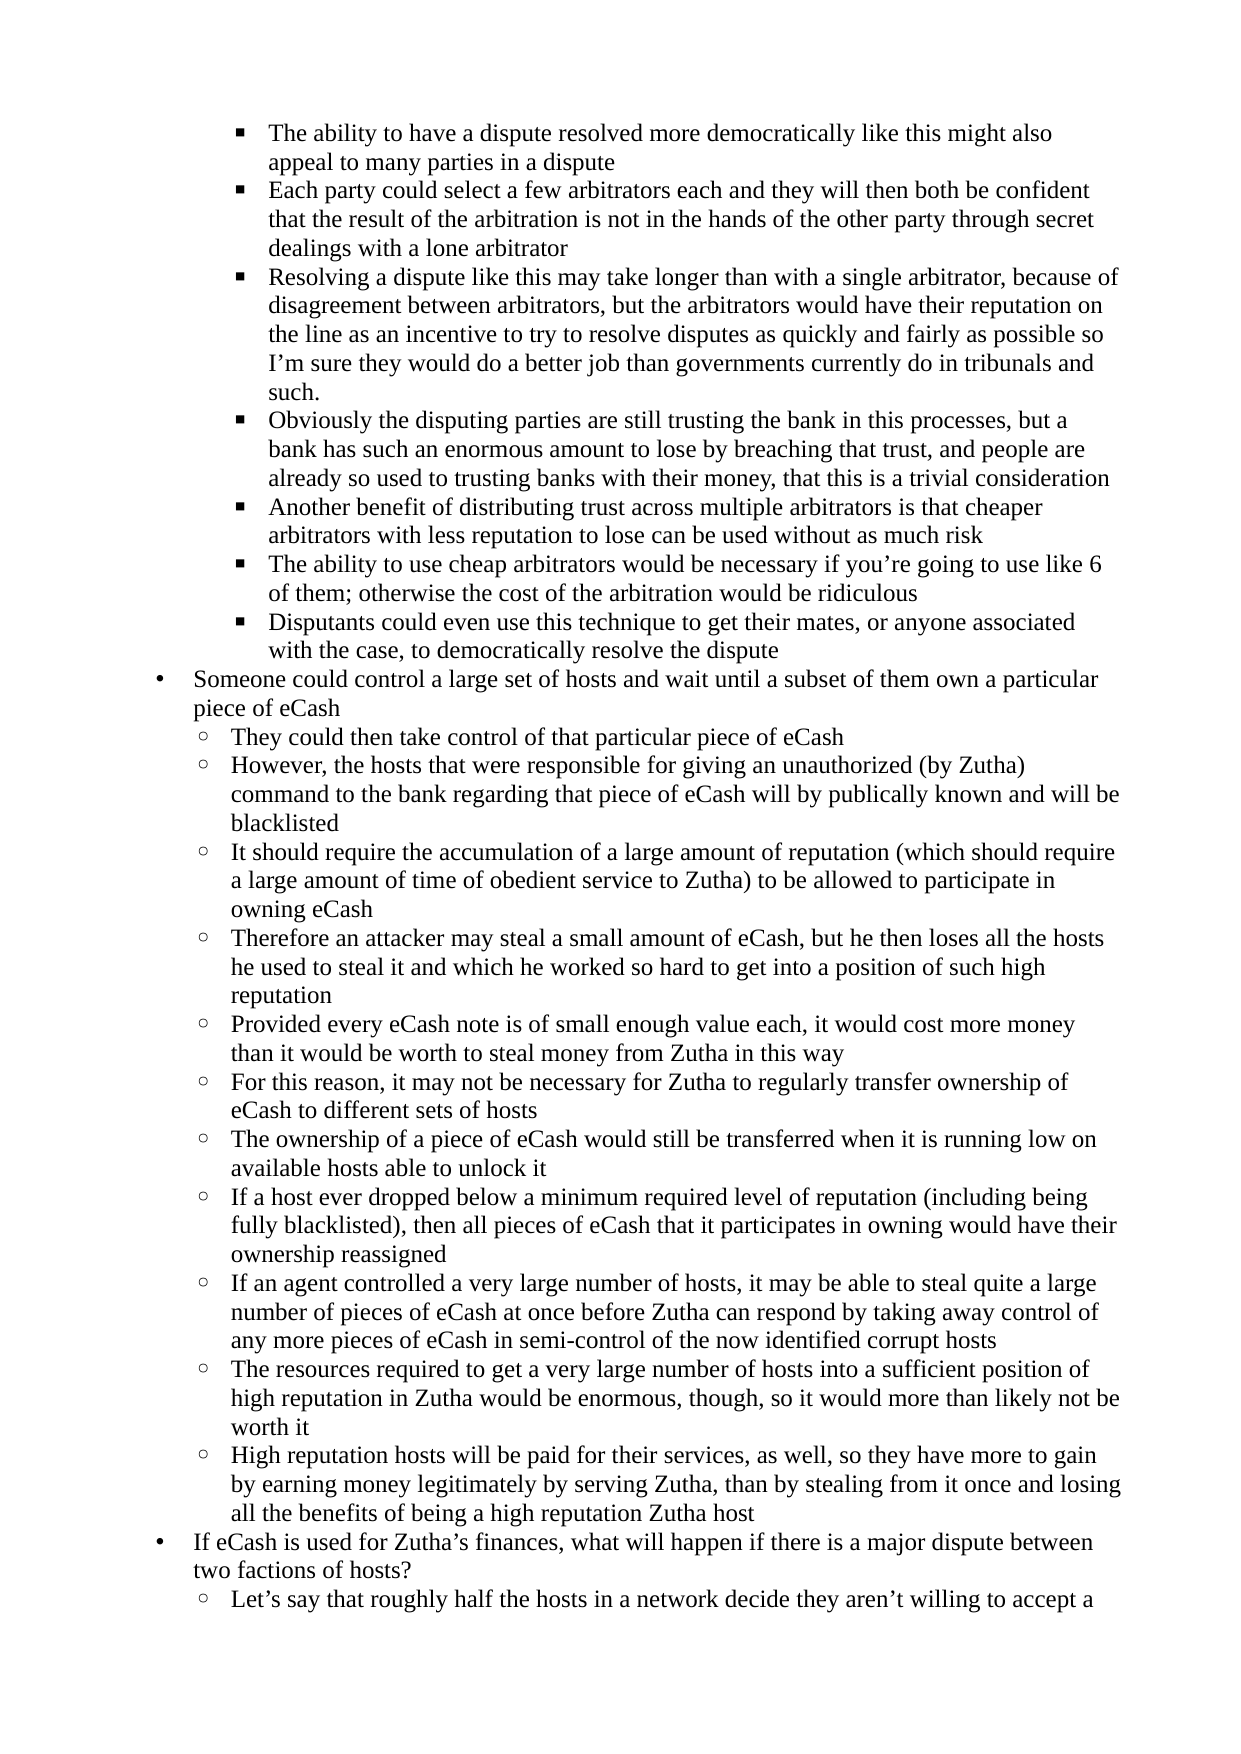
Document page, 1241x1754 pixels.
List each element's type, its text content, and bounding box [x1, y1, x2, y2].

list Obviously the disputing parties are still trusting the bank in this processes, but a bank has such an enormous amount to lose by breaching that trust, and people are already so used to trusting banks with their money, that this is a trivial consideration [231, 406, 1122, 492]
list The resources required to get a very large number of hosts into a sufficient position of high reputation in Zutha would be enormous, though, so it would more than likely not be worth it [193, 1354, 1122, 1441]
list It should require the accumulation of a large amount of reputation (which should require a large amount of time of obedient service to Zutha) to be allowed to participate in owning eCash [193, 837, 1122, 923]
list If an agent controlled a very large number of hosts, it may be able to steal quite a large number of pieces of eCash at once before Zutha can respond by taking away control of any more pieces of eCash in semi-control of the now identified corrupt hosts [193, 1268, 1122, 1354]
list If a host ever dropped below a minimum required level of reputation (including being fully blacklisted), then all pieces of eCash that it participates in owning would have their ownership reassigned [193, 1182, 1122, 1268]
list Therefore an attacker may steal a small amount of eCash, but he then loses all the hosts he used to steal it and which he worked so hard to get into a position of such high reputation [193, 923, 1122, 1009]
list Another benefit of distributing trust across multiple arbitrators is that cheaper arbitrators with less reputation to lose can be used without as much risk [231, 492, 1122, 549]
list The ability to use cheap arbitrators would be necessary if you’re going to use like 6 of them; otherwise the cost of the arbitration would be ridiculous [231, 549, 1122, 607]
list However, the hosts that were responsible for giving an unauthorized (by Zutha) command to the bank regarding that piece of eCash will by publically known and will be blacklisted [193, 751, 1122, 837]
list For this reason, it may not be necessary for Zutha to regularly transfer ownership of eCash to different sets of hosts [193, 1067, 1122, 1124]
list Someone could control a large set of hosts and wait until a subset of them own a particular piece of eCash [156, 664, 1122, 722]
list They could then take control of that particular piece of eCash [193, 722, 1122, 751]
list If eCash is used for Zutha’s finances, what will happen if there is a major dispute between two factions of hosts? [156, 1527, 1122, 1584]
list Resolving a dispute like this may take longer than with a single arbitrator, because of disagreement between arbitrators, but the arbitrators would have their reputation on the line as an incentive to try to resolve disputes as quickly and fairly as possible so I’m sure they would do a better job than governments currently do in tribunals and such. [231, 262, 1122, 406]
list Disputants could even use this technique to get their mates, or anyone associated with the case, to democratically resolve the dispute [231, 607, 1122, 664]
list Each party could select a few arbitrators each and they will then both be confident that the result of the arbitration is not in the hands of the other party through secret dealings with a lone arbitrator [231, 176, 1122, 262]
list The ability to have a dispute resolved more democratically like this might also appeal to many parties in a dispute [231, 118, 1122, 176]
list Let’s say that roughly half the hosts in a network decide they aren’t willing to accept a [193, 1584, 1122, 1613]
list Provided every eCash note is of small enough value each, it would cost more money than it would be worth to steal money from Zutha in this way [193, 1009, 1122, 1067]
list High reputation hosts will be paid for their services, as well, so they have more to gain by earning money legitimately by serving Zutha, than by stealing from it once and losing all the benefits of being a high reputation Zutha host [193, 1441, 1122, 1527]
list The ownership of a piece of eCash would still be transferred when it is running low on available hosts able to unlock it [193, 1124, 1122, 1182]
